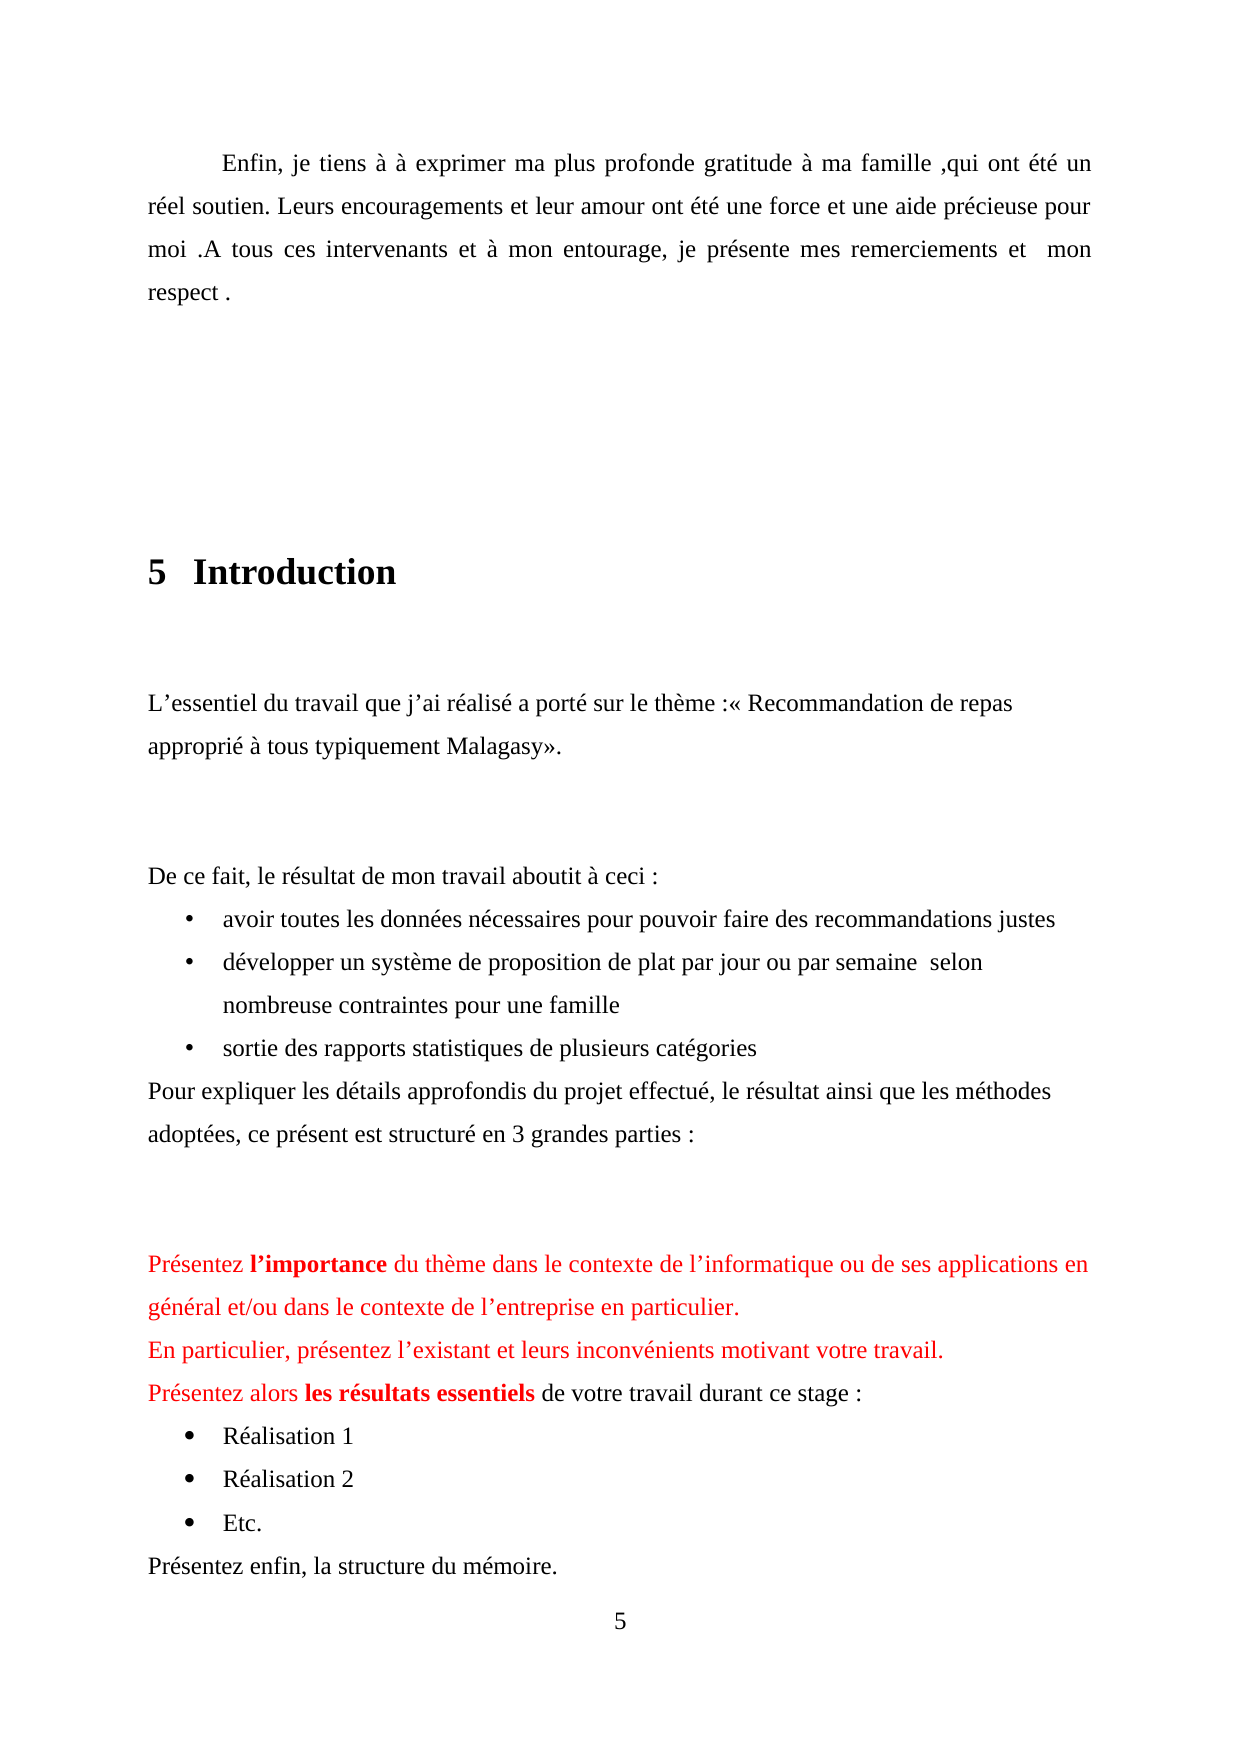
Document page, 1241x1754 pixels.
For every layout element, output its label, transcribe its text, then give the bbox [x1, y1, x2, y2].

list Réalisation 1 [185, 1421, 1092, 1450]
list avoir toutes les données nécessaires pour pouvoir faire des recommandations justes [185, 904, 1092, 933]
text Enfin, je tiens à à exprimer ma plus profonde gratitude à ma famille ,qui ont été un réel soutien. Leurs encouragements et leur amour ont été une force et une aide précieuse pour moi .A tous ces intervenants et à mon entourage, je présente mes remerciements et mon respect . [148, 148, 1092, 306]
text Présentez l’importance du thème dans le contexte de l’informatique ou de ses applications en général et/ou dans le contexte de l’entreprise en particulier. [148, 1206, 1092, 1321]
subtitle Introduction [148, 549, 1092, 592]
text En particulier, présentez l’existant et leurs inconvénients motivant votre travail. [148, 1335, 1092, 1364]
text Présentez alors les résultats essentiels de votre travail durant ce stage : [148, 1378, 1092, 1407]
list Etc. [185, 1508, 1092, 1536]
list sortie des rapports statistiques de plusieurs catégories [185, 1033, 1092, 1062]
list développer un système de proposition de plat par jour ou par semaine selon nombreuse contraintes pour une famille [185, 947, 1092, 1019]
text Présentez enfin, la structure du mémoire. [148, 1551, 1092, 1579]
text De ce fait, le résultat de mon travail aboutit à ceci : [148, 861, 1092, 889]
text L’essentiel du travail que j’ai réalisé a porté sur le thème :« Recommandation de repas approprié à tous typiquement Malagasy». [148, 688, 1092, 760]
text Pour expliquer les détails approfondis du projet effectué, le résultat ainsi que les méthodes adoptées, ce présent est structuré en 3 grandes parties : [148, 1076, 1092, 1148]
list Réalisation 2 [185, 1464, 1092, 1493]
